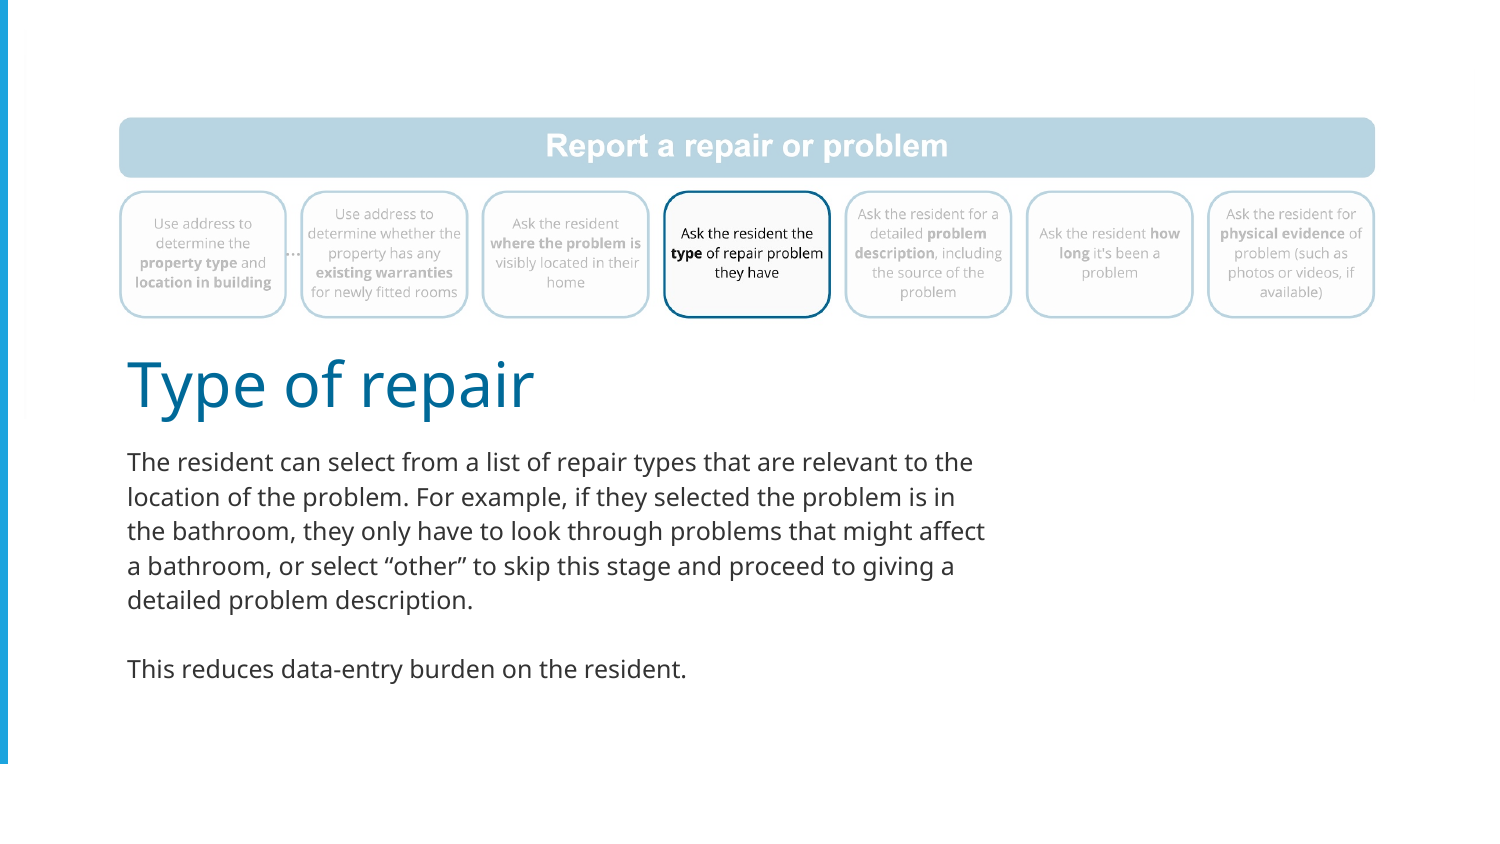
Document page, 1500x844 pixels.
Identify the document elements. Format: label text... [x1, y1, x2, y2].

text_box The resident can select from a list of repair types that are relevant to the location of the problem. For example, if they selected the problem is in the bathroom, they only have to look through problems that might affect a bathroom, or select “other” to skip this stage and proceed to giving a detailed problem description. This reduces data-entry burden on the resident. [112, 427, 1011, 702]
text_box Type of repair [112, 330, 753, 427]
picture [24, 18, 1475, 420]
text_box [102, 107, 1388, 330]
